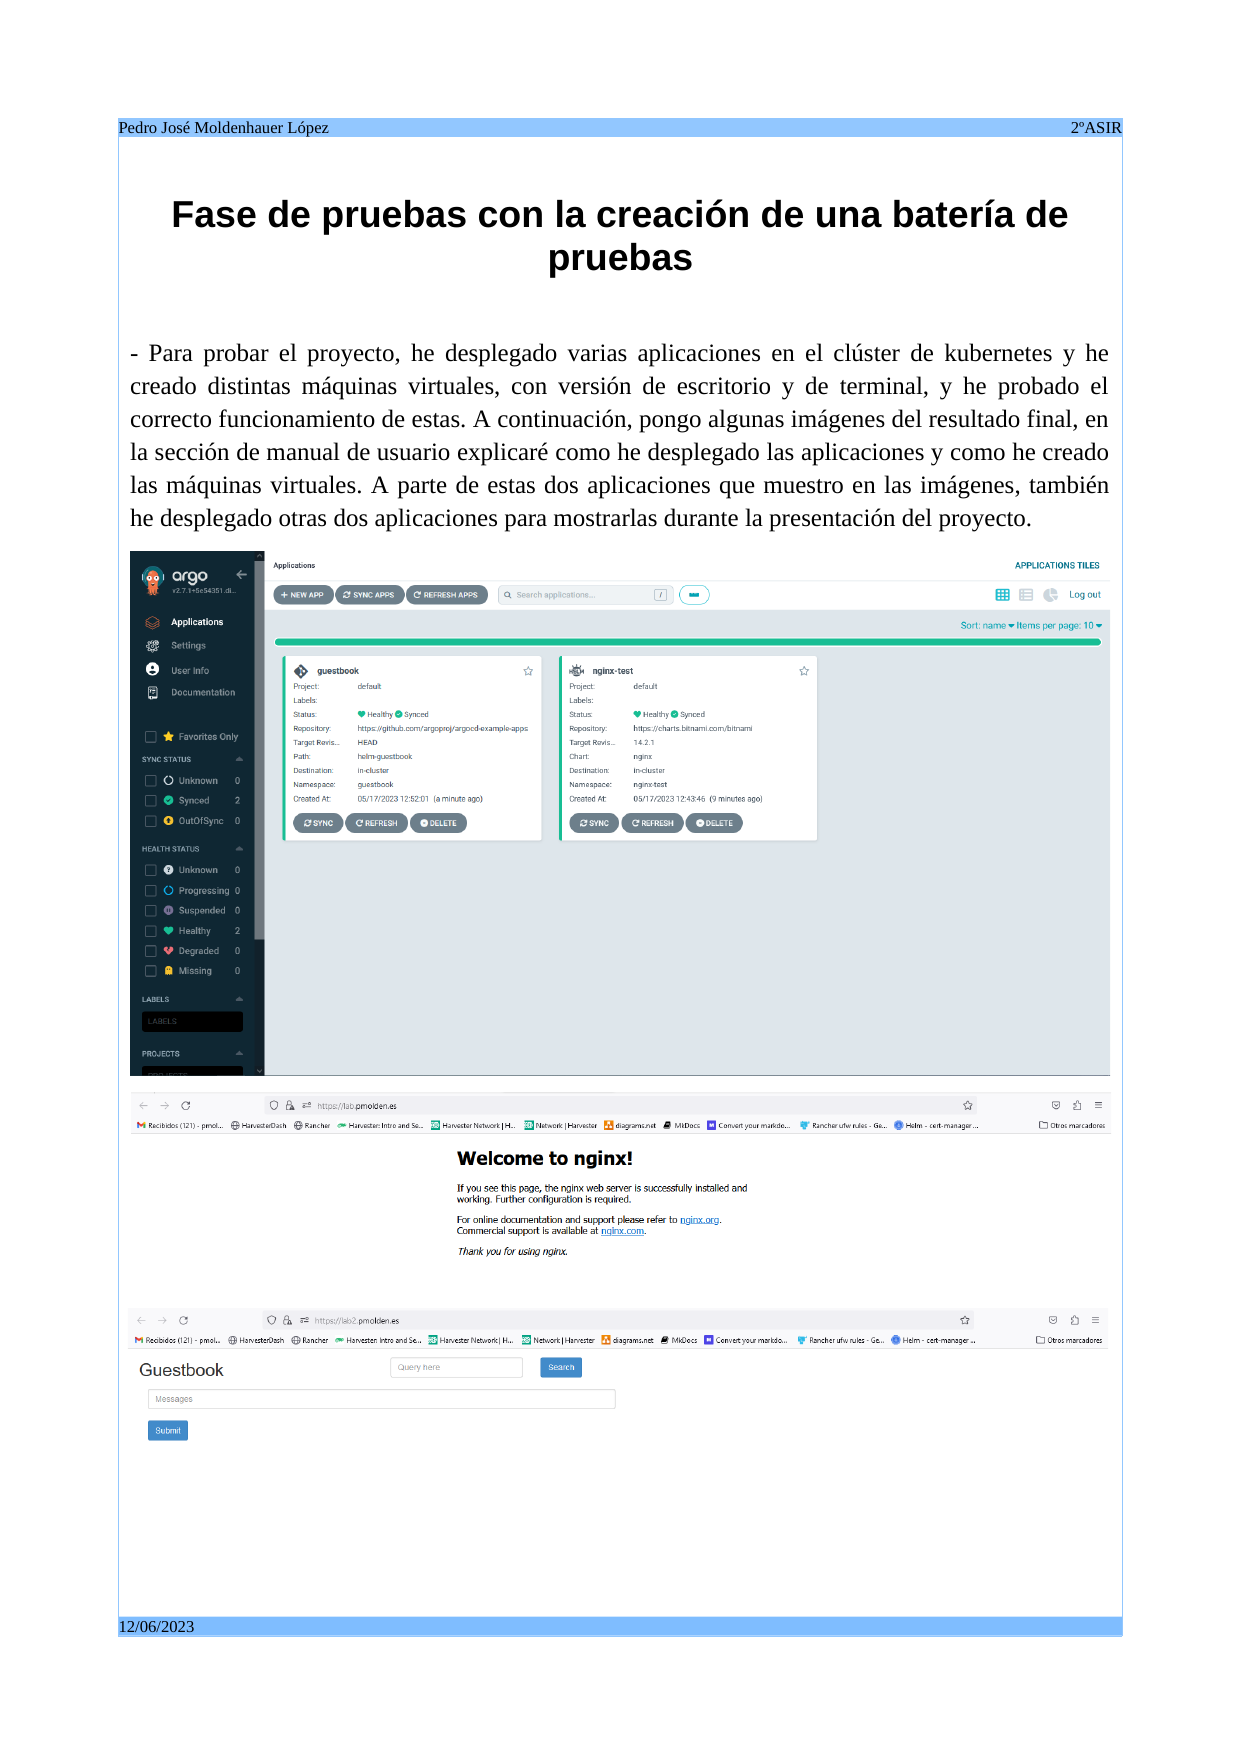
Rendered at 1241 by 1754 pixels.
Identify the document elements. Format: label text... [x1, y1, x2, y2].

text - Para probar el proyecto, he desplegado varias aplicaciones en el clúster de kubernetes y he creado distintas máquinas virtuales, con versión de escritorio y de terminal, y he probado el correcto funcionamiento de estas. A continuación, pongo algunas imágenes del resultado final, en la sección de manual de usuario explicaré como he desplegado las aplicaciones y como he creado las máquinas virtuales. A parte de estas dos aplicaciones que muestro en las imágenes, también he desplegado otras dos aplicaciones para mostrarlas durante la presentación del proyecto. [130, 338, 1110, 532]
picture [130, 551, 1111, 1076]
subtitle Fase de pruebas con la creación de una batería de pruebas [119, 192, 1122, 278]
picture [127, 1092, 1112, 1539]
